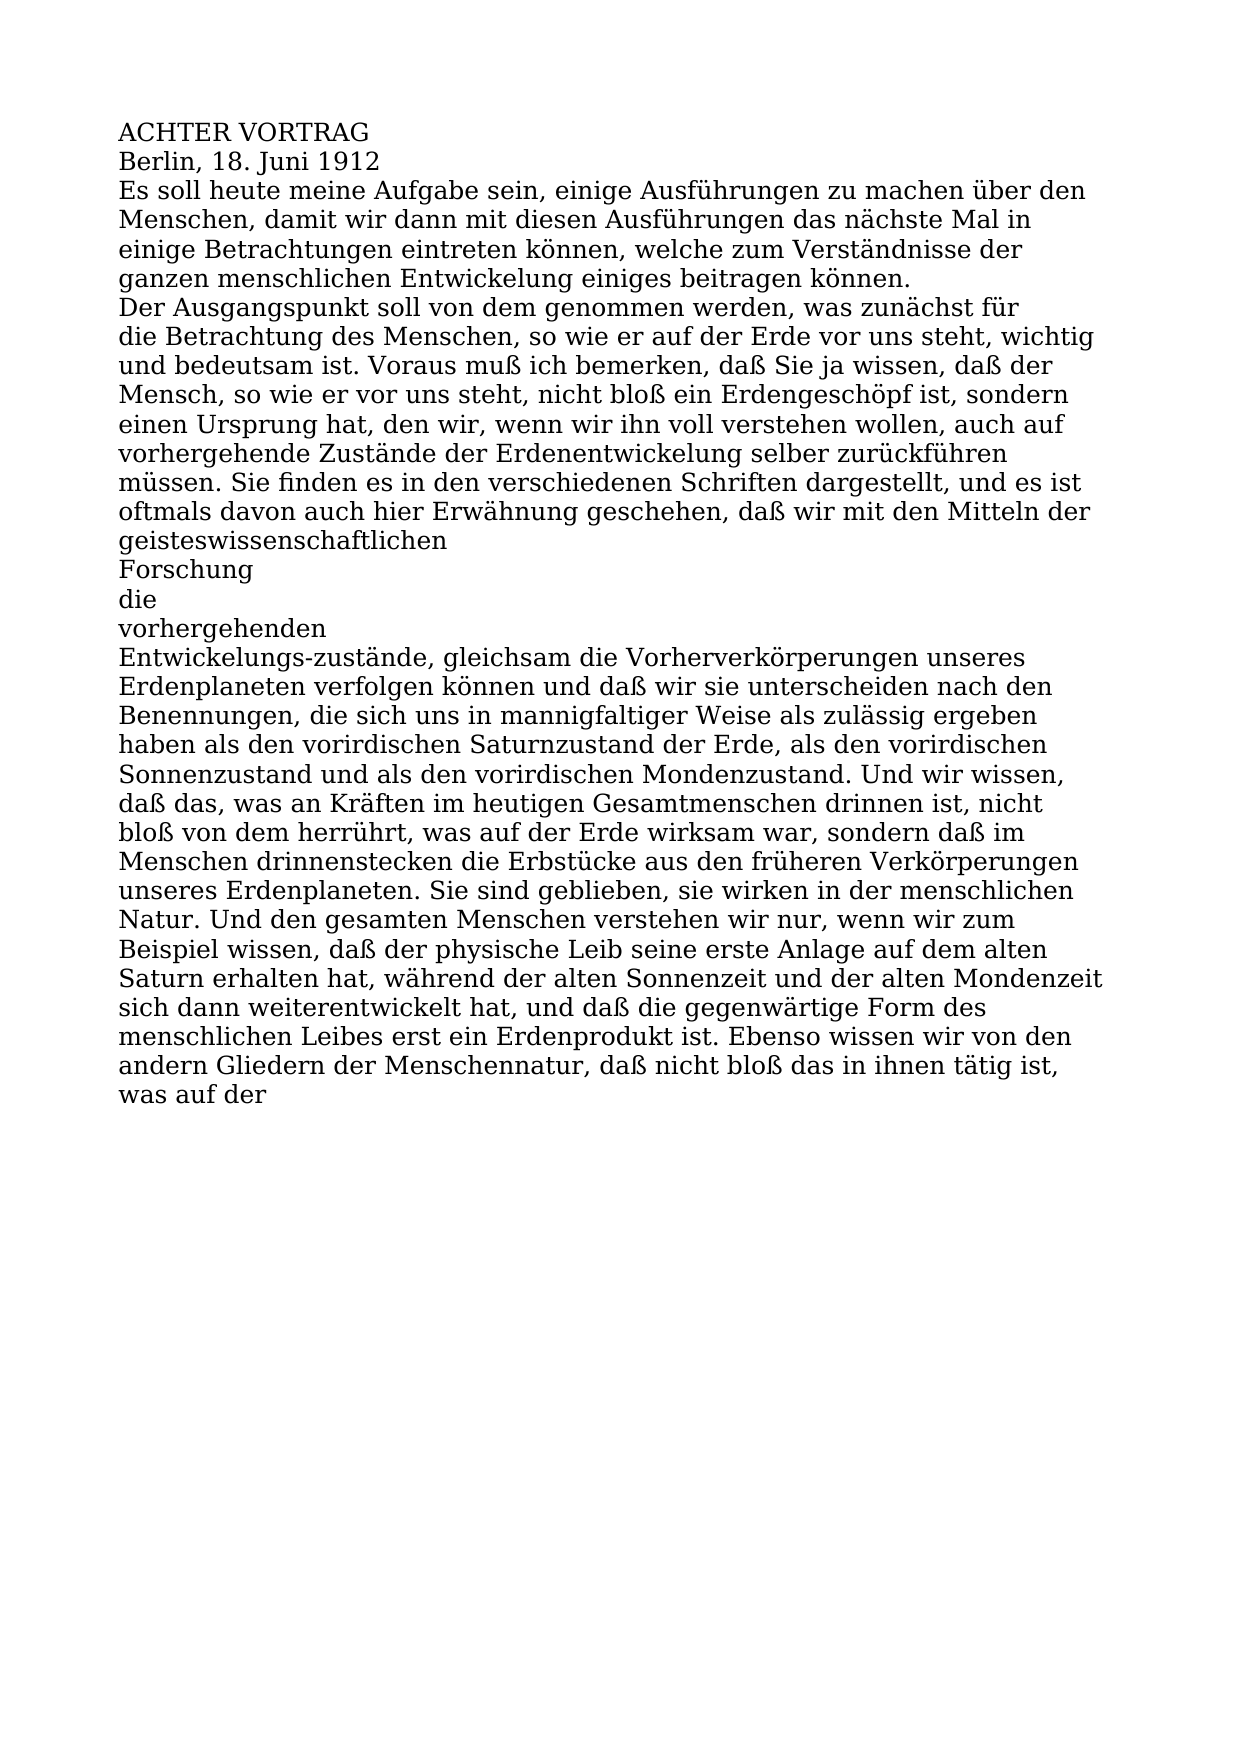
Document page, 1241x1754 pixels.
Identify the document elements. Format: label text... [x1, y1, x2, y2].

text die [118, 585, 1122, 614]
text Sonnenzustand und als den vorirdischen Mondenzustand. Und wir wissen, [118, 760, 1122, 789]
text Saturn erhalten hat, während der alten Sonnenzeit und der alten Mondenzeit [118, 964, 1122, 993]
text Beispiel wissen, daß der physische Leib seine erste Anlage auf dem alten [118, 935, 1122, 964]
text Berlin, 18. Juni 1912 [118, 147, 1122, 176]
text Benennungen, die sich uns in mannigfaltiger Weise als zulässig ergeben [118, 701, 1122, 731]
text Forschung [118, 556, 1122, 585]
text geisteswissenschaftlichen [118, 526, 1122, 556]
text und bedeutsam ist. Voraus muß ich bemerken, daß Sie ja wissen, daß der [118, 351, 1122, 381]
text haben als den vorirdischen Saturnzustand der Erde, als den vorirdischen [118, 731, 1122, 760]
text daß das, was an Kräften im heutigen Gesamtmenschen drinnen ist, nicht [118, 789, 1122, 818]
text einige Betrachtungen eintreten können, welche zum Verständnisse der [118, 235, 1122, 264]
text Erdenplaneten verfolgen können und daß wir sie unterscheiden nach den [118, 672, 1122, 701]
text oftmals davon auch hier Erwähnung geschehen, daß wir mit den Mitteln der [118, 497, 1122, 526]
text ganzen menschlichen Entwickelung einiges beitragen können. [118, 264, 1122, 293]
text bloß von dem herrührt, was auf der Erde wirksam war, sondern daß im [118, 818, 1122, 847]
text sich dann weiterentwickelt hat, und daß die gegenwärtige Form des [118, 993, 1122, 1022]
text was auf der [118, 1081, 1122, 1110]
text ACHTER VORTRAG [118, 118, 1122, 147]
text Menschen, damit wir dann mit diesen Ausführungen das nächste Mal in [118, 206, 1122, 235]
text Natur. Und den gesamten Menschen verstehen wir nur, wenn wir zum [118, 906, 1122, 935]
text menschlichen Leibes erst ein Erdenprodukt ist. Ebenso wissen wir von den [118, 1022, 1122, 1051]
text Menschen drinnenstecken die Erbstücke aus den früheren Verkörperungen [118, 847, 1122, 876]
text andern Gliedern der Menschennatur, daß nicht bloß das in ihnen tätig ist, [118, 1051, 1122, 1081]
text Der Ausgangspunkt soll von dem genommen werden, was zunächst für [118, 293, 1122, 322]
text Es soll heute meine Aufgabe sein, einige Ausführungen zu machen über den [118, 176, 1122, 206]
text die Betrachtung des Menschen, so wie er auf der Erde vor uns steht, wichtig [118, 322, 1122, 351]
text Mensch, so wie er vor uns steht, nicht bloß ein Erdengeschöpf ist, sondern [118, 381, 1122, 410]
text Entwickelungs-zustände, gleichsam die Vorherverkörperungen unseres [118, 643, 1122, 672]
text unseres Erdenplaneten. Sie sind geblieben, sie wirken in der menschlichen [118, 876, 1122, 906]
text vorhergehenden [118, 614, 1122, 643]
text müssen. Sie finden es in den verschiedenen Schriften dargestellt, und es ist [118, 468, 1122, 497]
text einen Ursprung hat, den wir, wenn wir ihn voll verstehen wollen, auch auf [118, 410, 1122, 439]
text vorhergehende Zustände der Erdenentwickelung selber zurückführen [118, 439, 1122, 468]
